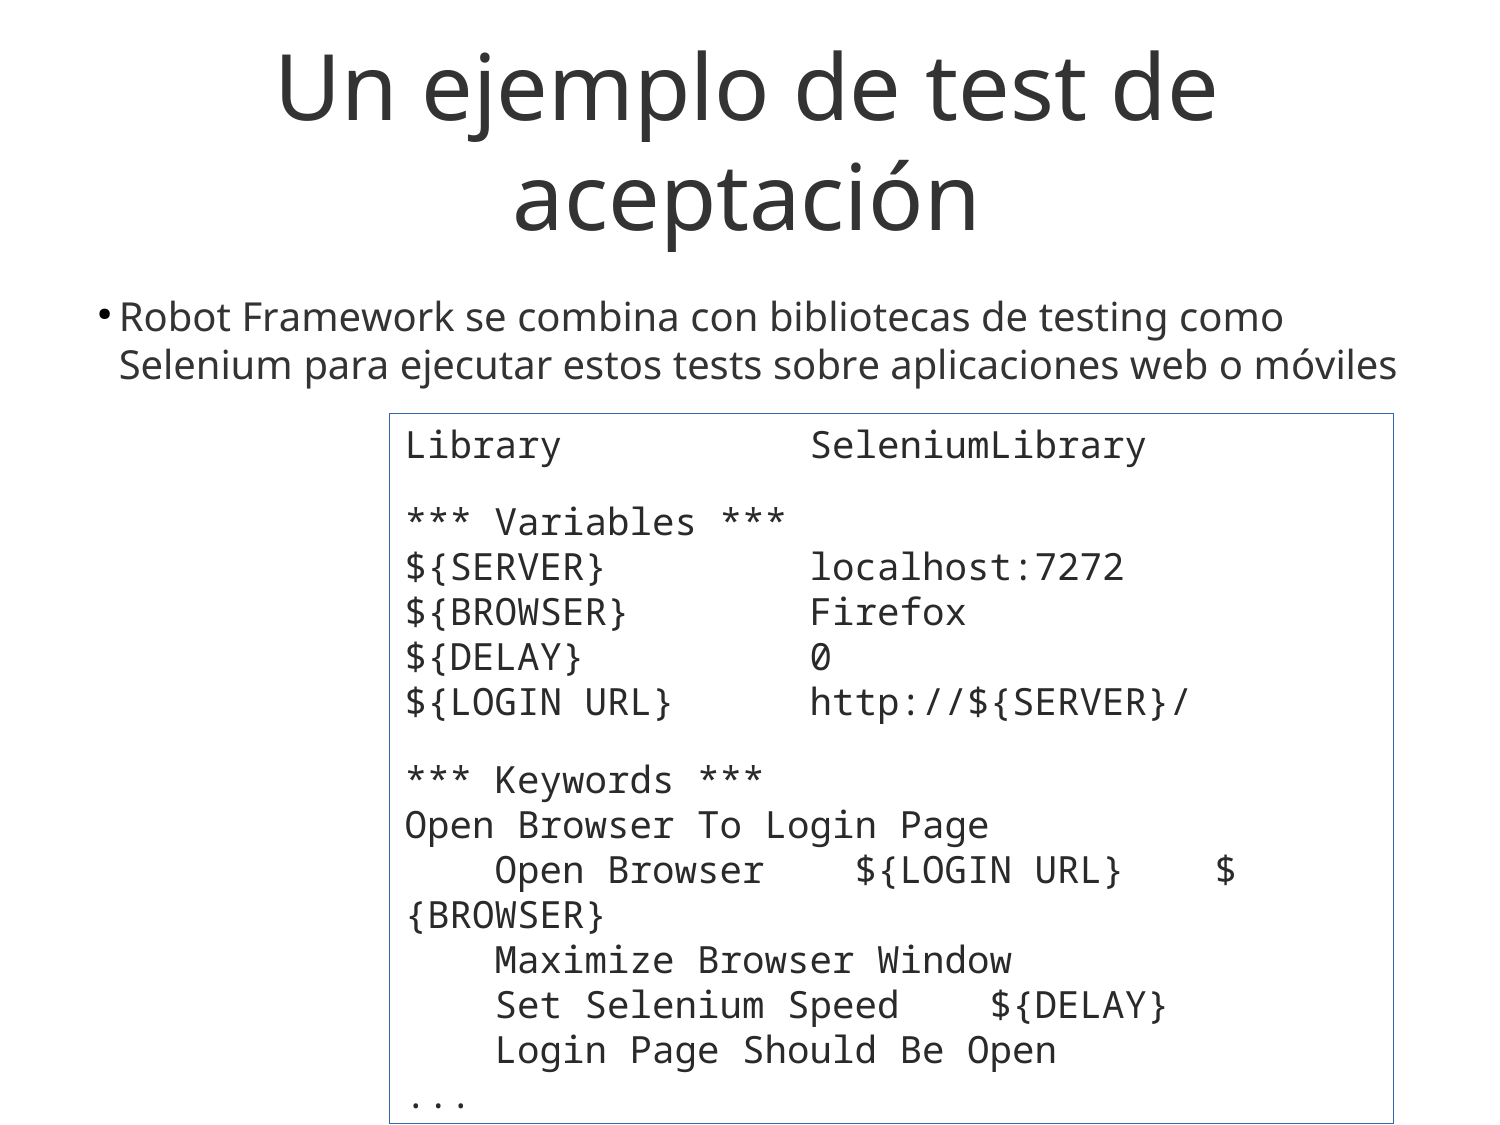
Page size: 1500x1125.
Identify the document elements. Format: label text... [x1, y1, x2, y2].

text_box Library SeleniumLibrary *** Variables *** ${SERVER} localhost:7272 ${BROWSER} Firefox ${DELAY} 0 ${LOGIN URL} http://${SERVER}/ *** Keywords *** Open Browser To Login Page Open Browser ${LOGIN URL} ${BROWSER} Maximize Browser Window Set Selenium Speed ${DELAY} Login Page Should Be Open ... [389, 413, 1394, 1099]
title Un ejemplo de test de aceptación [74, 20, 1420, 257]
list Robot Framework se combina con bibliotecas de testing como Selenium para ejecutar estos tests sobre aplicaciones web o móviles [82, 283, 1418, 438]
